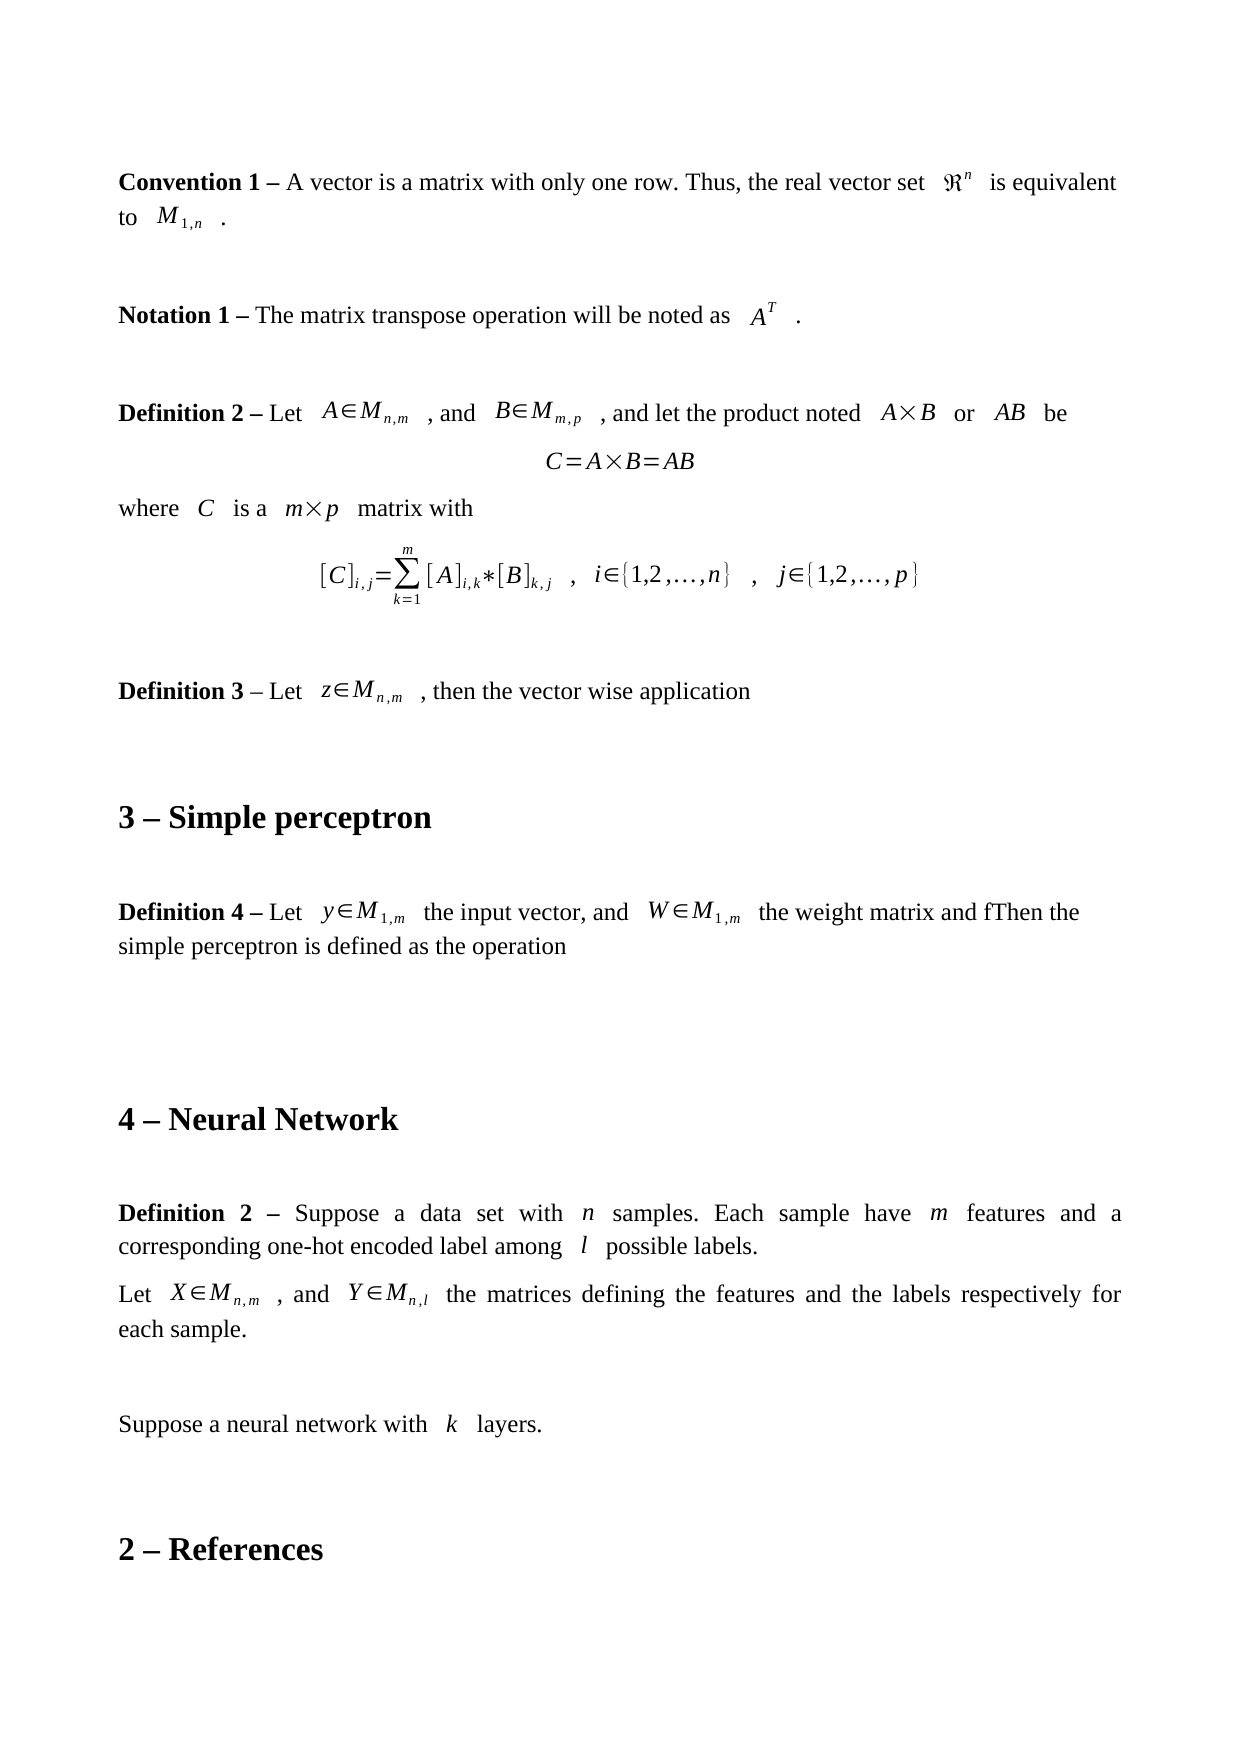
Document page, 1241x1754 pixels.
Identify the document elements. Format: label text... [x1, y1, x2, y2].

subtitle 2 – References [118, 1529, 1122, 1568]
subtitle 3 – Simple perceptron [118, 797, 1122, 836]
text ,, [118, 541, 1122, 608]
text whereis amatrix with [118, 493, 1122, 522]
subtitle 4 – Neural Network [118, 1099, 1122, 1138]
text Notation 1 – The matrix transpose operation will be noted as. [118, 299, 1122, 330]
text Definition 2 – Let, and, and let the product notedorbe [118, 397, 1122, 428]
text Definition 2 – Suppose a data set withsamples. Each sample havefeatures and a corresponding one-hot encoded label amongpossible labels. [118, 1198, 1122, 1259]
text Let, andthe matrices defining the features and the labels respectively for each sample. [118, 1278, 1122, 1343]
text Suppose a neural network withlayers. [118, 1409, 1122, 1438]
text Convention 1 – A vector is a matrix with only one row. Thus, the real vector setis equivalent to. [118, 166, 1122, 232]
text Definition 4 – Letthe input vector, andthe weight matrix and fThen the simple perceptron is defined as the operation [118, 896, 1122, 960]
text Definition 3 – Let, then the vector wise application [118, 674, 1122, 706]
text [118, 118, 1122, 147]
